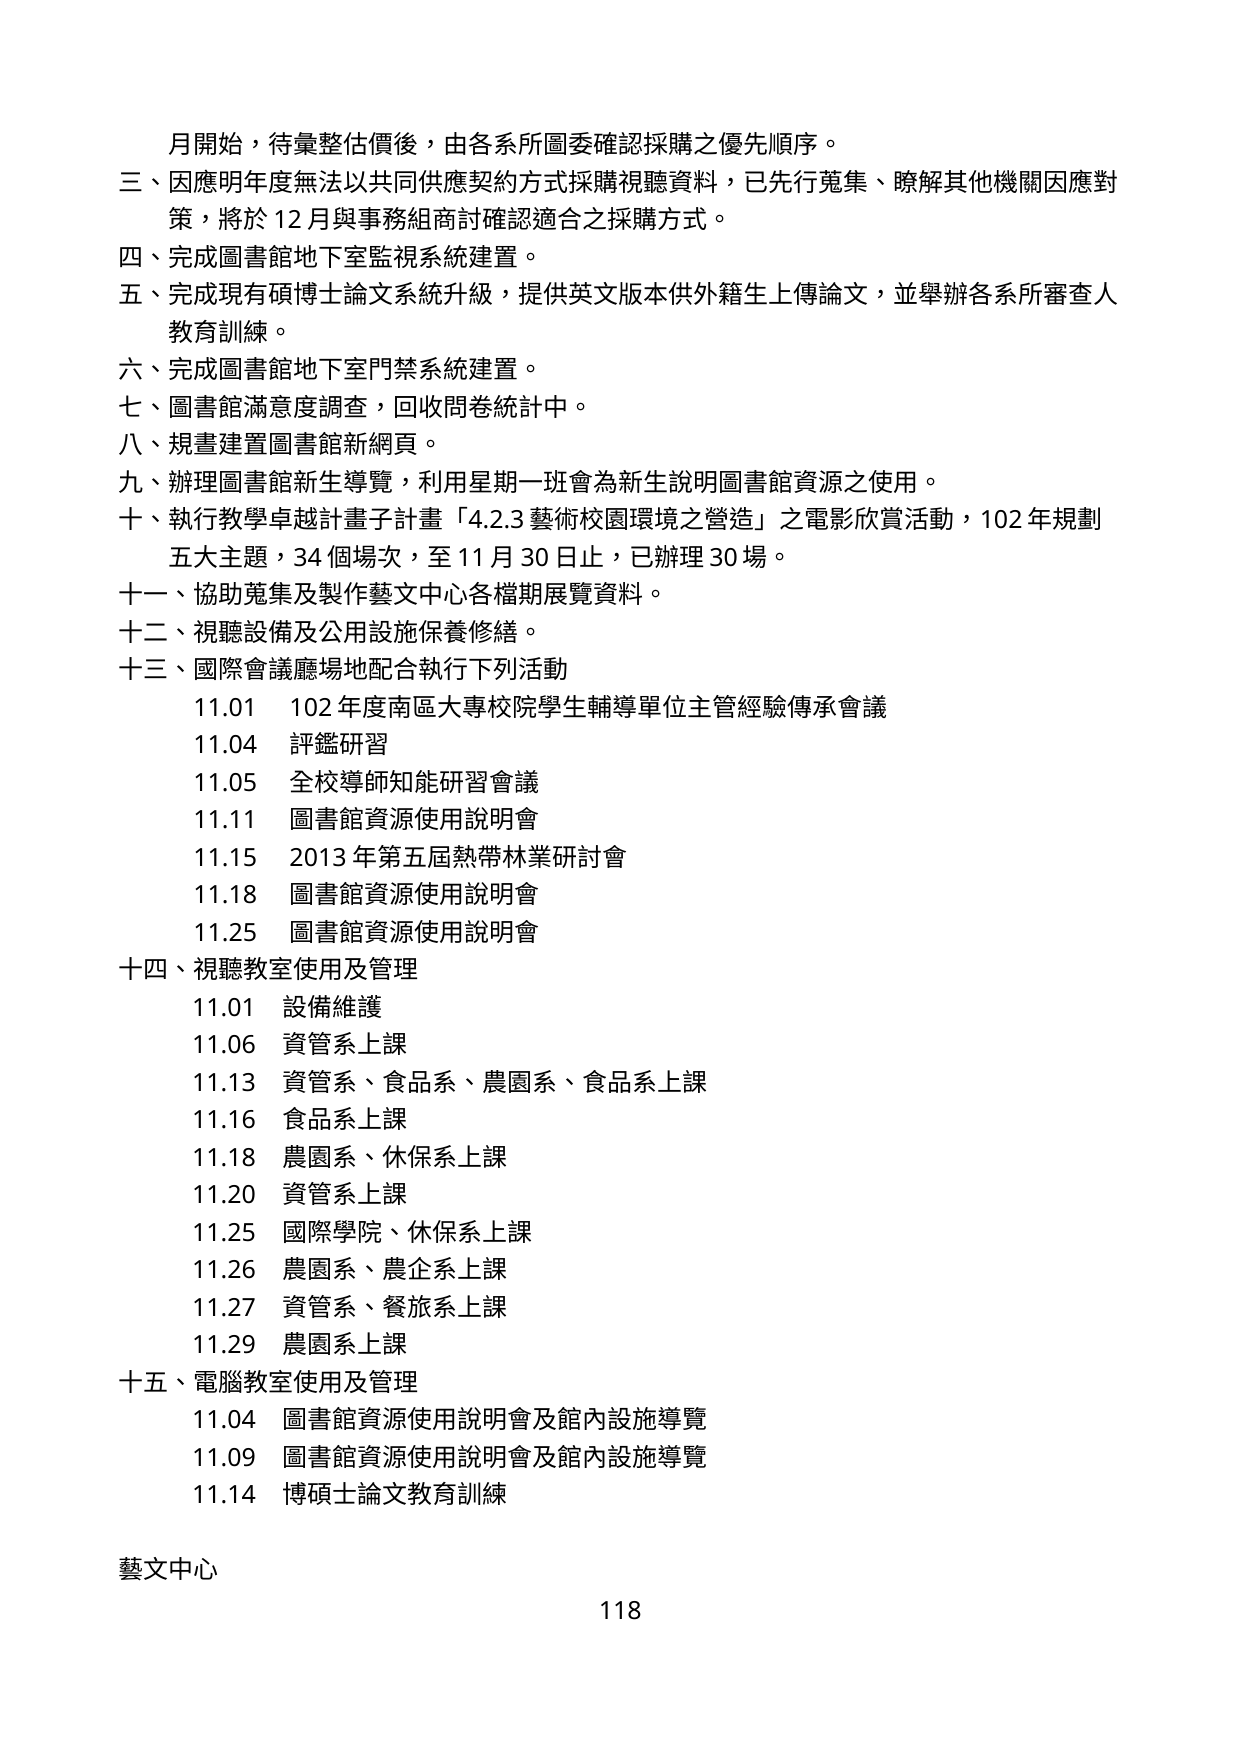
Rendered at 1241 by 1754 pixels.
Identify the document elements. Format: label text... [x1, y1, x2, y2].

text 11.01 102年度南區大專校院學生輔導單位主管經驗傳承會議 [118, 687, 1122, 724]
text 11.04 圖書館資源使用說明會及館內設施導覽 [118, 1399, 1122, 1437]
text 十四、視聽教室使用及管理 [118, 949, 1122, 987]
text 六、完成圖書館地下室門禁系統建置。 [118, 349, 1122, 387]
text 11.09 圖書館資源使用說明會及館內設施導覽 [118, 1437, 1122, 1474]
text 八、規晝建置圖書館新網頁。 [118, 424, 1122, 462]
text 九、辦理圖書館新生導覽，利用星期一班會為新生說明圖書館資源之使用。 [118, 462, 1122, 499]
text 十五、電腦教室使用及管理 [118, 1362, 1122, 1399]
text 七、圖書館滿意度調查，回收問卷統計中。 [118, 387, 1122, 424]
text 11.14 博碩士論文教育訓練 [118, 1474, 1122, 1512]
text 11.25 國際學院、休保系上課 [118, 1212, 1122, 1249]
text 11.29 農園系上課 [118, 1324, 1122, 1362]
text 11.01 設備維護 [118, 987, 1122, 1024]
text 11.13 資管系、食品系、農園系、食品系上課 [118, 1062, 1122, 1099]
text 11.11 圖書館資源使用說明會 [118, 799, 1122, 837]
text 十一、協助蒐集及製作藝文中心各檔期展覽資料。 [118, 574, 1122, 612]
text 十二、視聽設備及公用設施保養修繕。 [118, 612, 1122, 649]
text 11.16 食品系上課 [118, 1099, 1122, 1137]
text 11.20 資管系上課 [118, 1174, 1122, 1212]
text 四、完成圖書館地下室監視系統建置。 [118, 237, 1122, 274]
text 11.15 2013年第五屆熱帶林業研討會 [118, 837, 1122, 874]
text 11.04 評鑑研習 [118, 724, 1122, 762]
text 月開始，待彙整估價後，由各系所圖委確認採購之優先順序。 [118, 124, 1122, 162]
text 五、完成現有碩博士論文系統升級，提供英文版本供外籍生上傳論文，並舉辦各系所審查人教育訓練。 [118, 274, 1122, 349]
text 11.25 圖書館資源使用說明會 [118, 912, 1122, 949]
text 三、因應明年度無法以共同供應契約方式採購視聽資料，已先行蒐集、瞭解其他機關因應對策，將於12月與事務組商討確認適合之採購方式。 [118, 162, 1122, 237]
text 十三、國際會議廳場地配合執行下列活動 [118, 649, 1122, 687]
text 11.27 資管系、餐旅系上課 [118, 1287, 1122, 1324]
text 11.26 農園系、農企系上課 [118, 1249, 1122, 1287]
text 藝文中心 [118, 1549, 1122, 1587]
text 11.18 農園系、休保系上課 [118, 1137, 1122, 1174]
text 11.05 全校導師知能研習會議 [118, 762, 1122, 799]
text 11.06 資管系上課 [118, 1024, 1122, 1062]
text 11.18 圖書館資源使用說明會 [118, 874, 1122, 912]
text 十、執行教學卓越計畫子計畫「4.2.3藝術校園環境之營造」之電影欣賞活動，102年規劃五大主題，34個場次，至11月30日止，已辦理30場。 [118, 499, 1122, 574]
